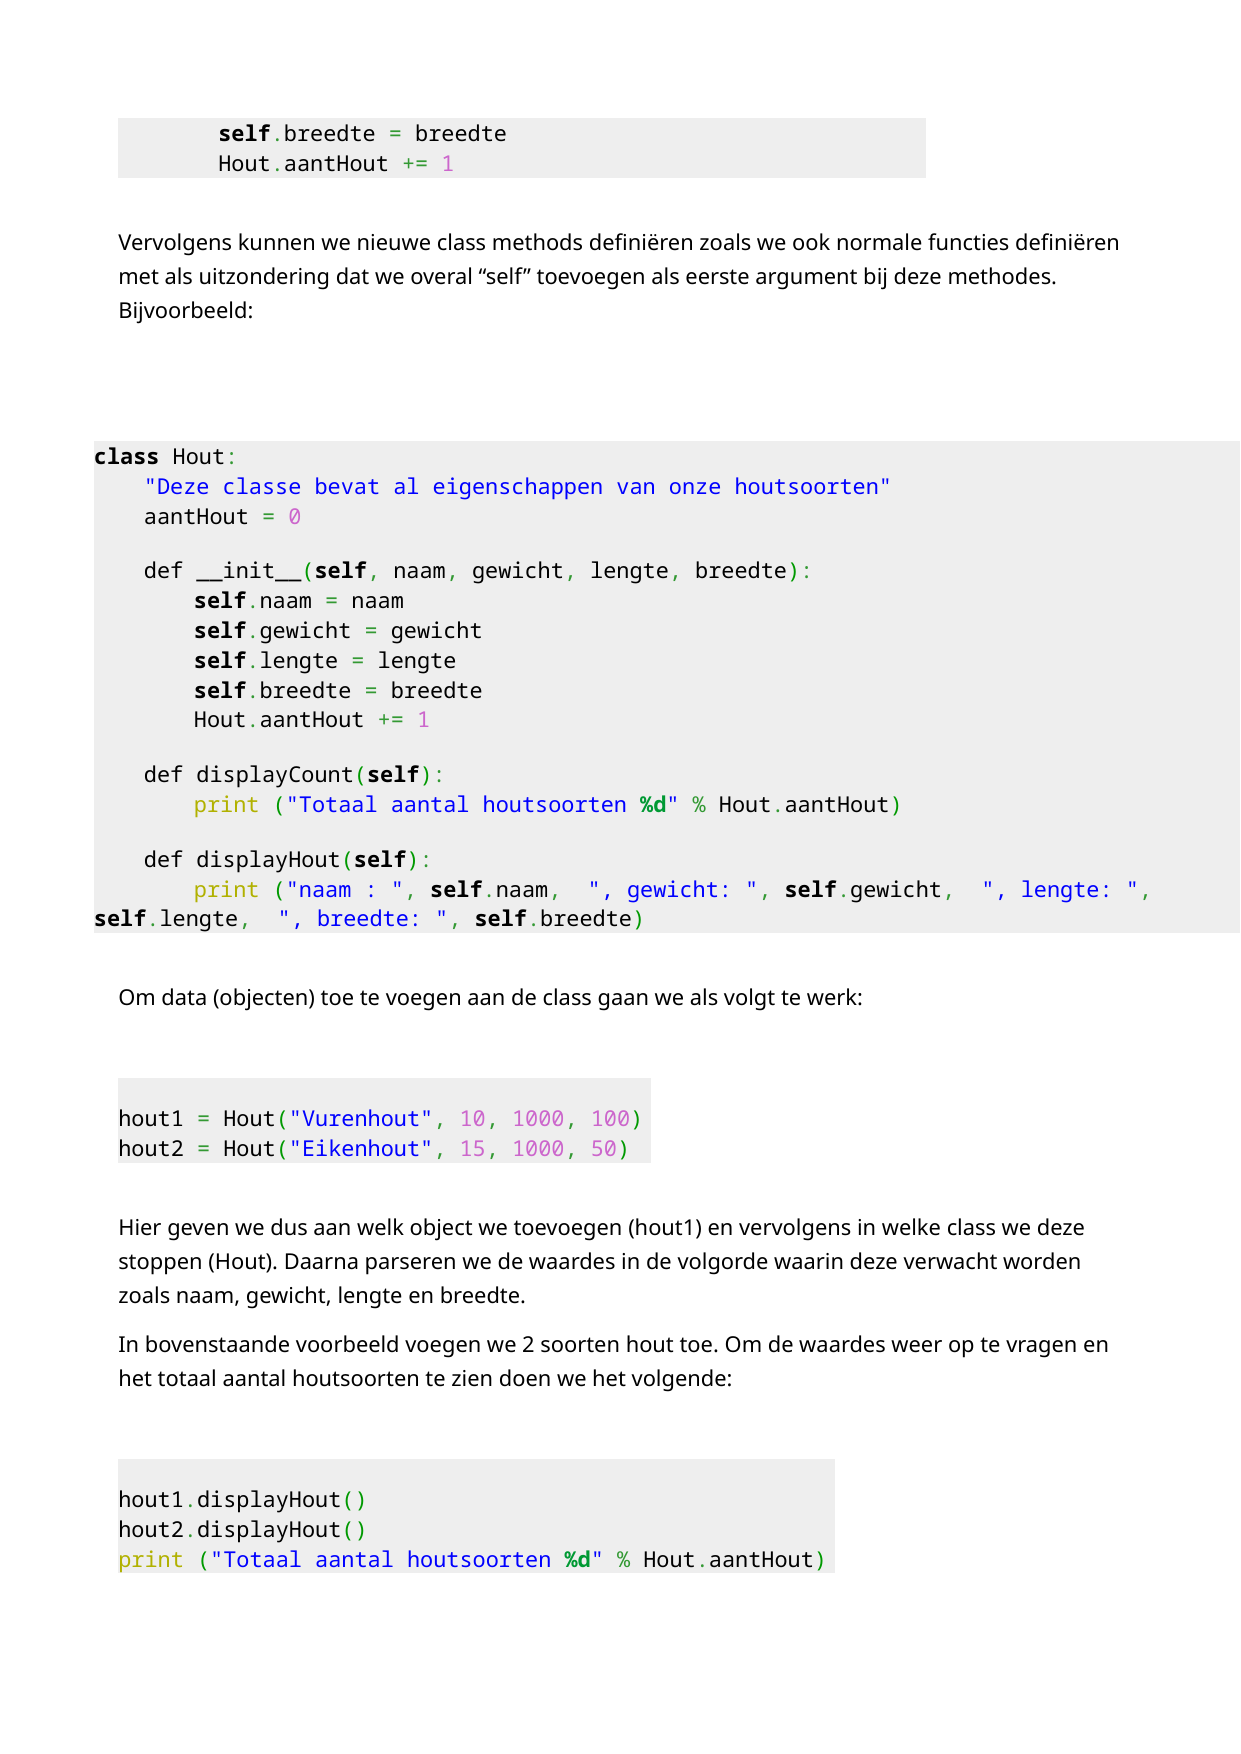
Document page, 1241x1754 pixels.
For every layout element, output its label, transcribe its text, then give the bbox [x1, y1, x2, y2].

text Om data (objecten) toe te voegen aan de class gaan we als volgt te werk: [118, 982, 1122, 1012]
text Hier geven we dus aan welk object we toevoegen (hout1) en vervolgens in welke class we deze stoppen (Hout). Daarna parseren we de waardes in de volgorde waarin deze verwacht worden zoals naam, gewicht, lengte en breedte. [118, 1212, 1122, 1310]
table_header hout1.displayHout() hout2.displayHout() print ("Totaal aantal houtsoorten %d" % Hout.aantHout) [118, 1459, 835, 1573]
text In bovenstaande voorbeeld voegen we 2 soorten hout toe. Om de waardes weer op te vragen en het totaal aantal houtsoorten te zien doen we het volgende: [118, 1329, 1122, 1393]
table_header hout1 = Hout("Vurenhout", 10, 1000, 100) hout2 = Hout("Eikenhout", 15, 1000, 50) [118, 1078, 651, 1163]
table_header self.breedte = breedte Hout.aantHout += 1 [118, 118, 926, 178]
table_header class Hout: "Deze classe bevat al eigenschappen van onze houtsoorten" aantHout = 0 def __init__(self, naam, gewicht, lengte, breedte): self.naam = naam self.gewicht = gewicht self.lengte = lengte self.breedte = breedte Hout.aantHout += 1 def displayCount(self): print ("Totaal aantal houtsoorten %d" % Hout.aantHout) def displayHout(self): print ("naam : ", self.naam, ", gewicht: ", self.gewicht, ", lengte: ", self.lengte, ", breedte: ", self.breedte) [94, 441, 1240, 933]
text Vervolgens kunnen we nieuwe class methods definiëren zoals we ook normale functies definiëren met als uitzondering dat we overal “self” toevoegen als eerste argument bij deze methodes. Bijvoorbeeld: [118, 226, 1122, 324]
